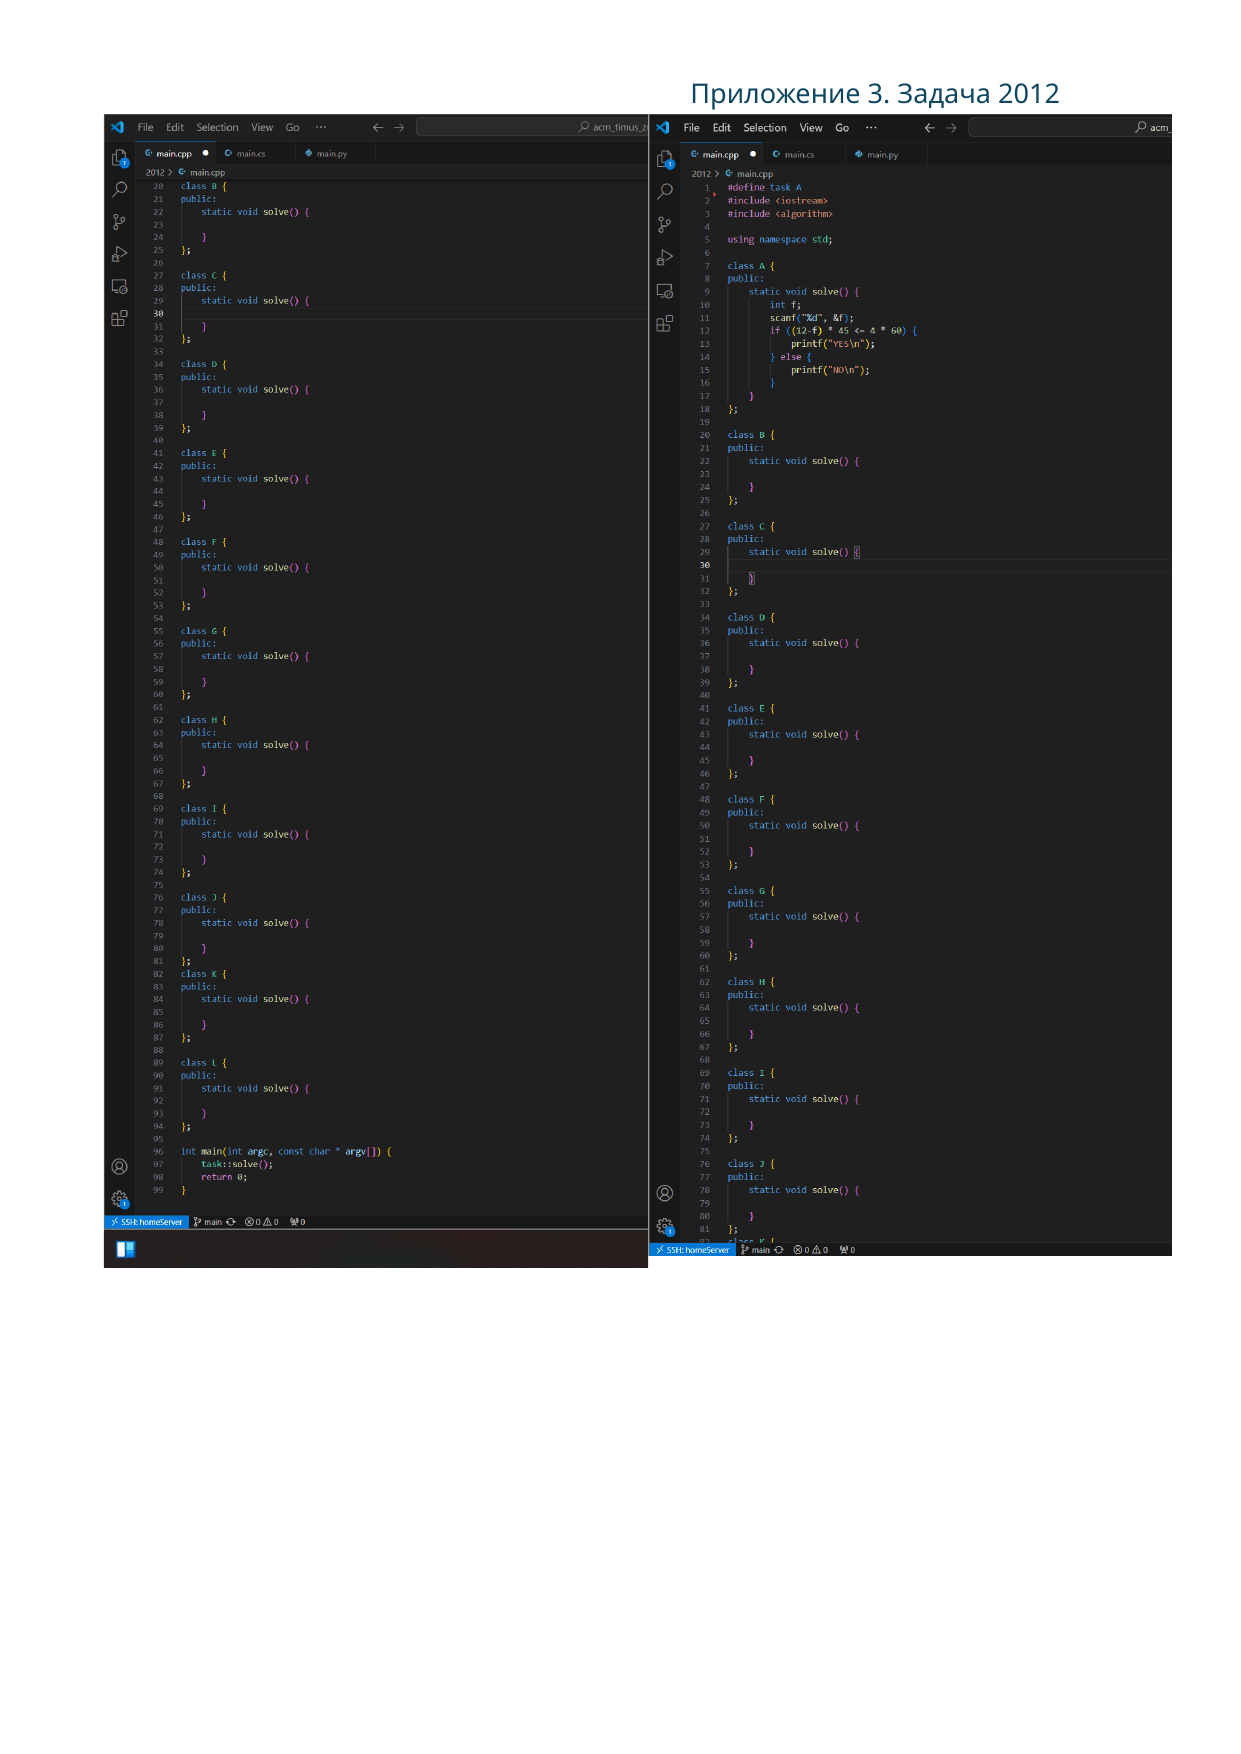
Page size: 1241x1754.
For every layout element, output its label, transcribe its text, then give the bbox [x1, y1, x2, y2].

subtitle Приложение 3. Задача 2012 [186, 75, 1060, 112]
